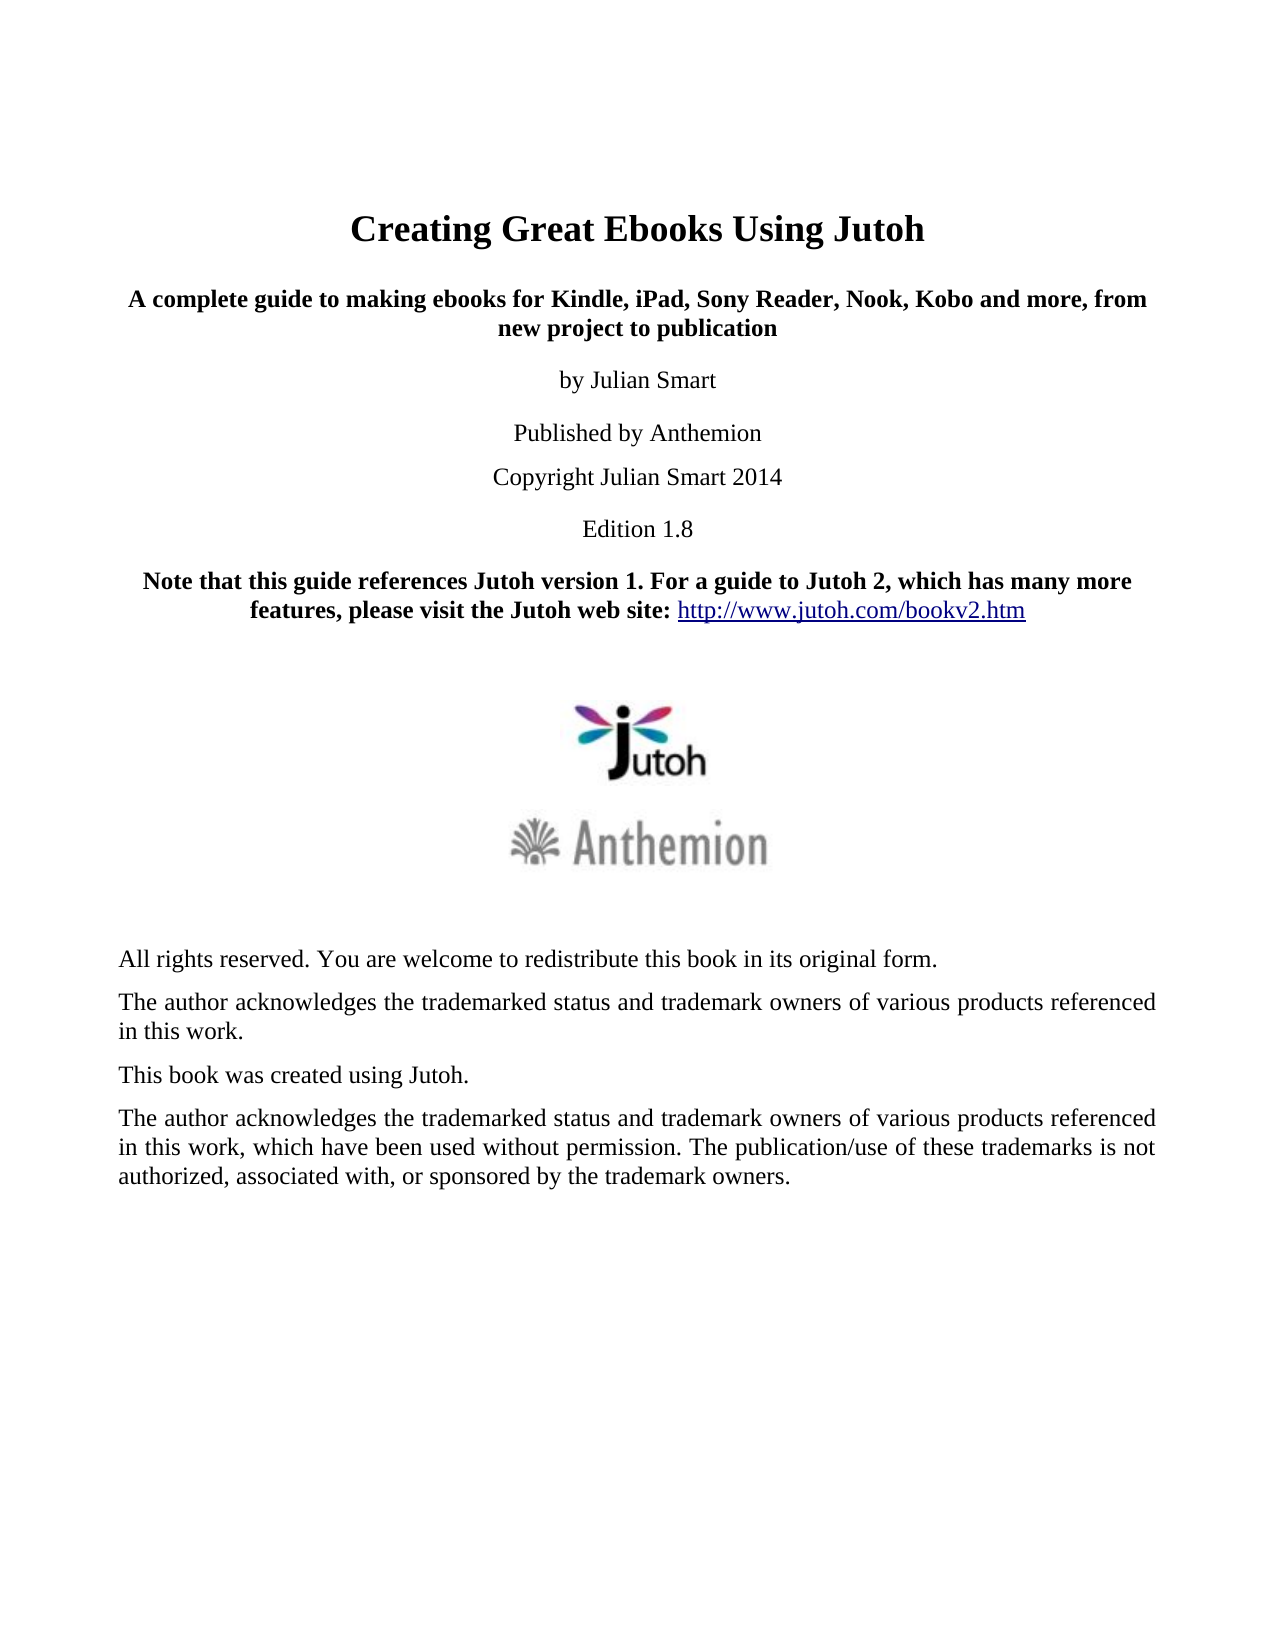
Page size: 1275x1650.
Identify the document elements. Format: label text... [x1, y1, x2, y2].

text Copyright Julian Smart 2014 [118, 462, 1157, 490]
text A complete guide to making ebooks for Kindle, iPad, Sony Reader, Nook, Kobo and more, from new project to publication [118, 284, 1157, 342]
text Note that this guide references Jutoh version 1. For a guide to Jutoh 2, which has many more features, please visit the Jutoh web site: http://www.jutoh.com/bookv2.htm [118, 566, 1157, 624]
text The author acknowledges the trademarked status and trademark owners of various products referenced in this work, which have been used without permission. The publication/use of these trademarks is not authorized, associated with, or sponsored by the trademark owners. [118, 1103, 1157, 1189]
text The author acknowledges the trademarked status and trademark owners of various products referenced in this work. [118, 987, 1157, 1045]
text This book was created using Jutoh. [118, 1060, 1157, 1088]
title Creating Great Ebooks Using Jutoh [118, 206, 1157, 249]
text by Julian Smart [118, 366, 1157, 394]
text Edition 1.8 [118, 514, 1157, 543]
picture [496, 809, 779, 877]
text Published by Anthemion [118, 418, 1157, 447]
picture [560, 700, 715, 786]
text All rights reserved. You are welcome to redistribute this book in its original form. [118, 944, 1157, 973]
